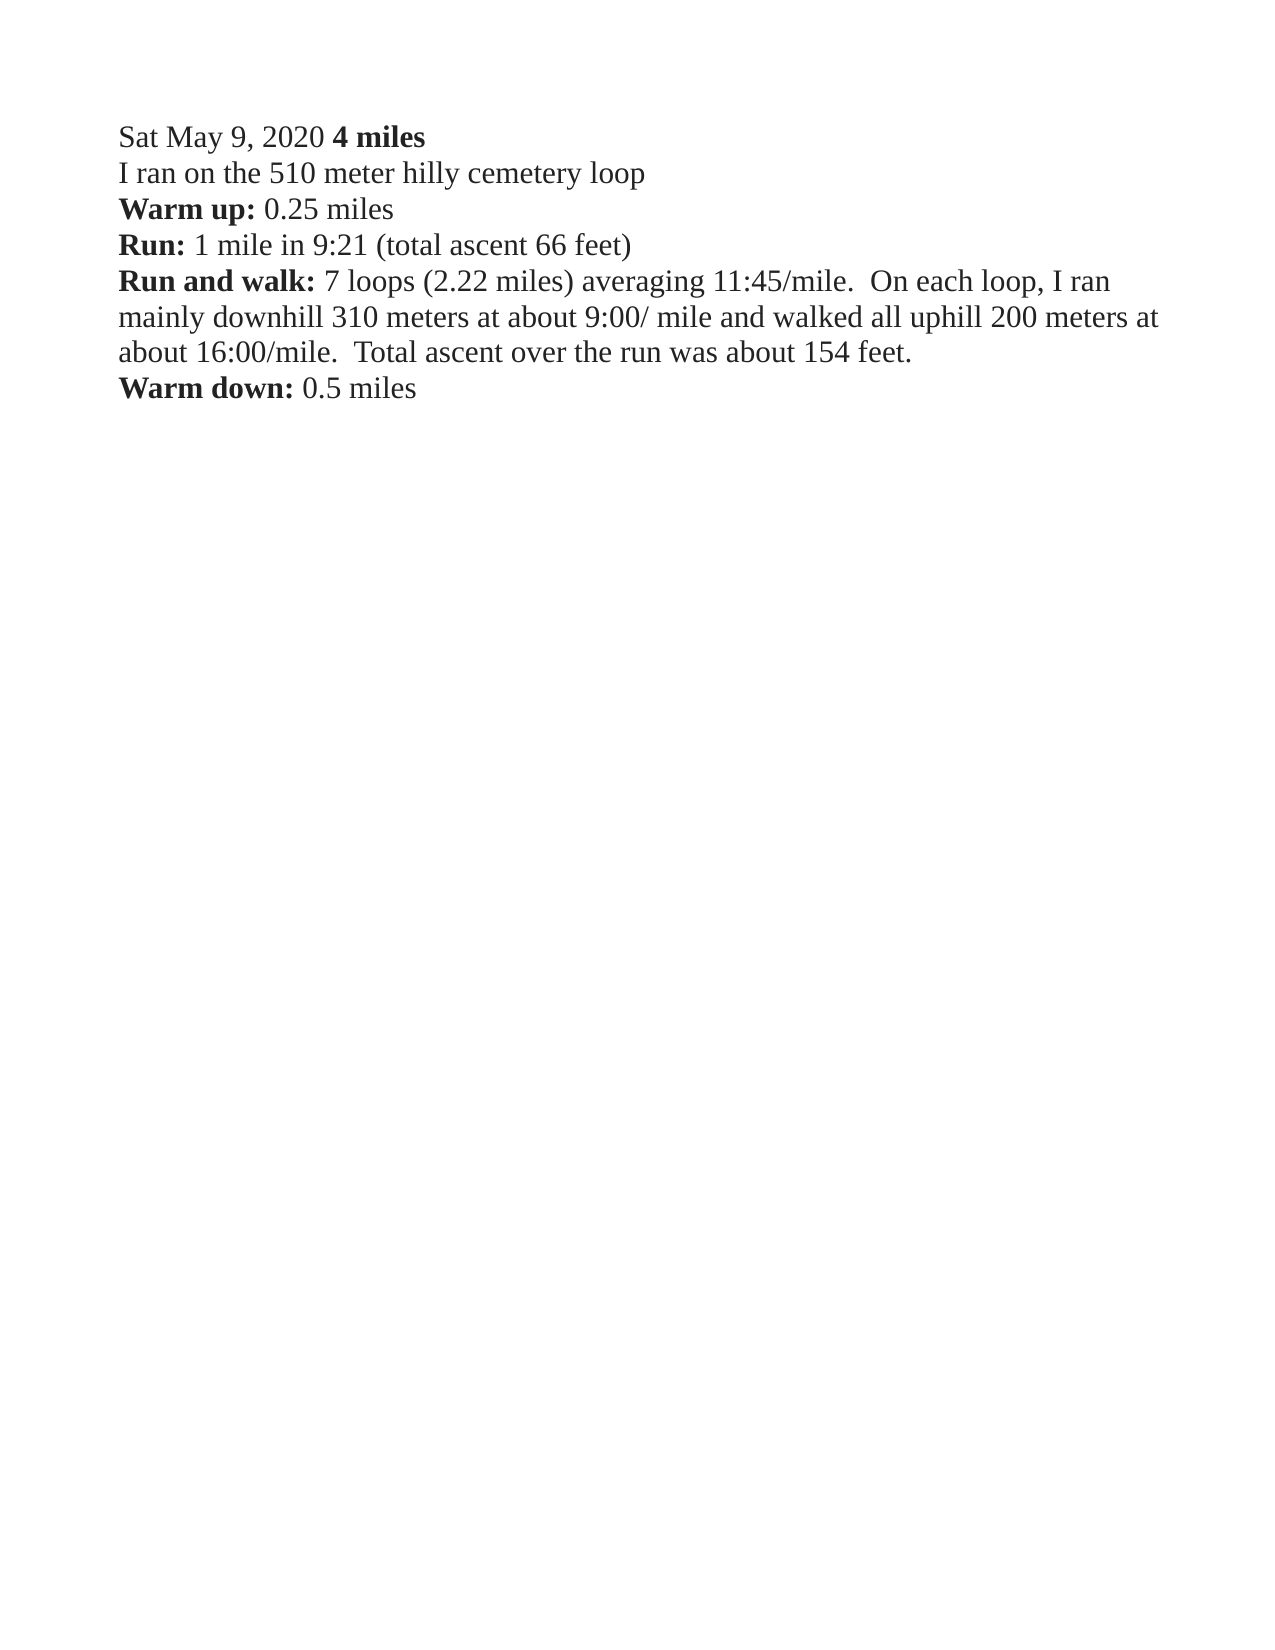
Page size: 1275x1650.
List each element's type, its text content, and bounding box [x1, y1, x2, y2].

text Run and walk: 7 loops (2.22 miles) averaging 11:45/mile. On each loop, I ran mainly downhill 310 meters at about 9:00/ mile and walked all uphill 200 meters at about 16:00/mile. Total ascent over the run was about 154 feet. [118, 262, 1161, 370]
text Warm down: 0.5 miles [118, 370, 1161, 406]
text Run: 1 mile in 9:21 (total ascent 66 feet) [118, 226, 1161, 262]
text Warm up: 0.25 miles [118, 190, 1161, 226]
text Sat May 9, 2020 4 miles [118, 118, 1161, 154]
text I ran on the 510 meter hilly cemetery loop [118, 154, 1161, 190]
